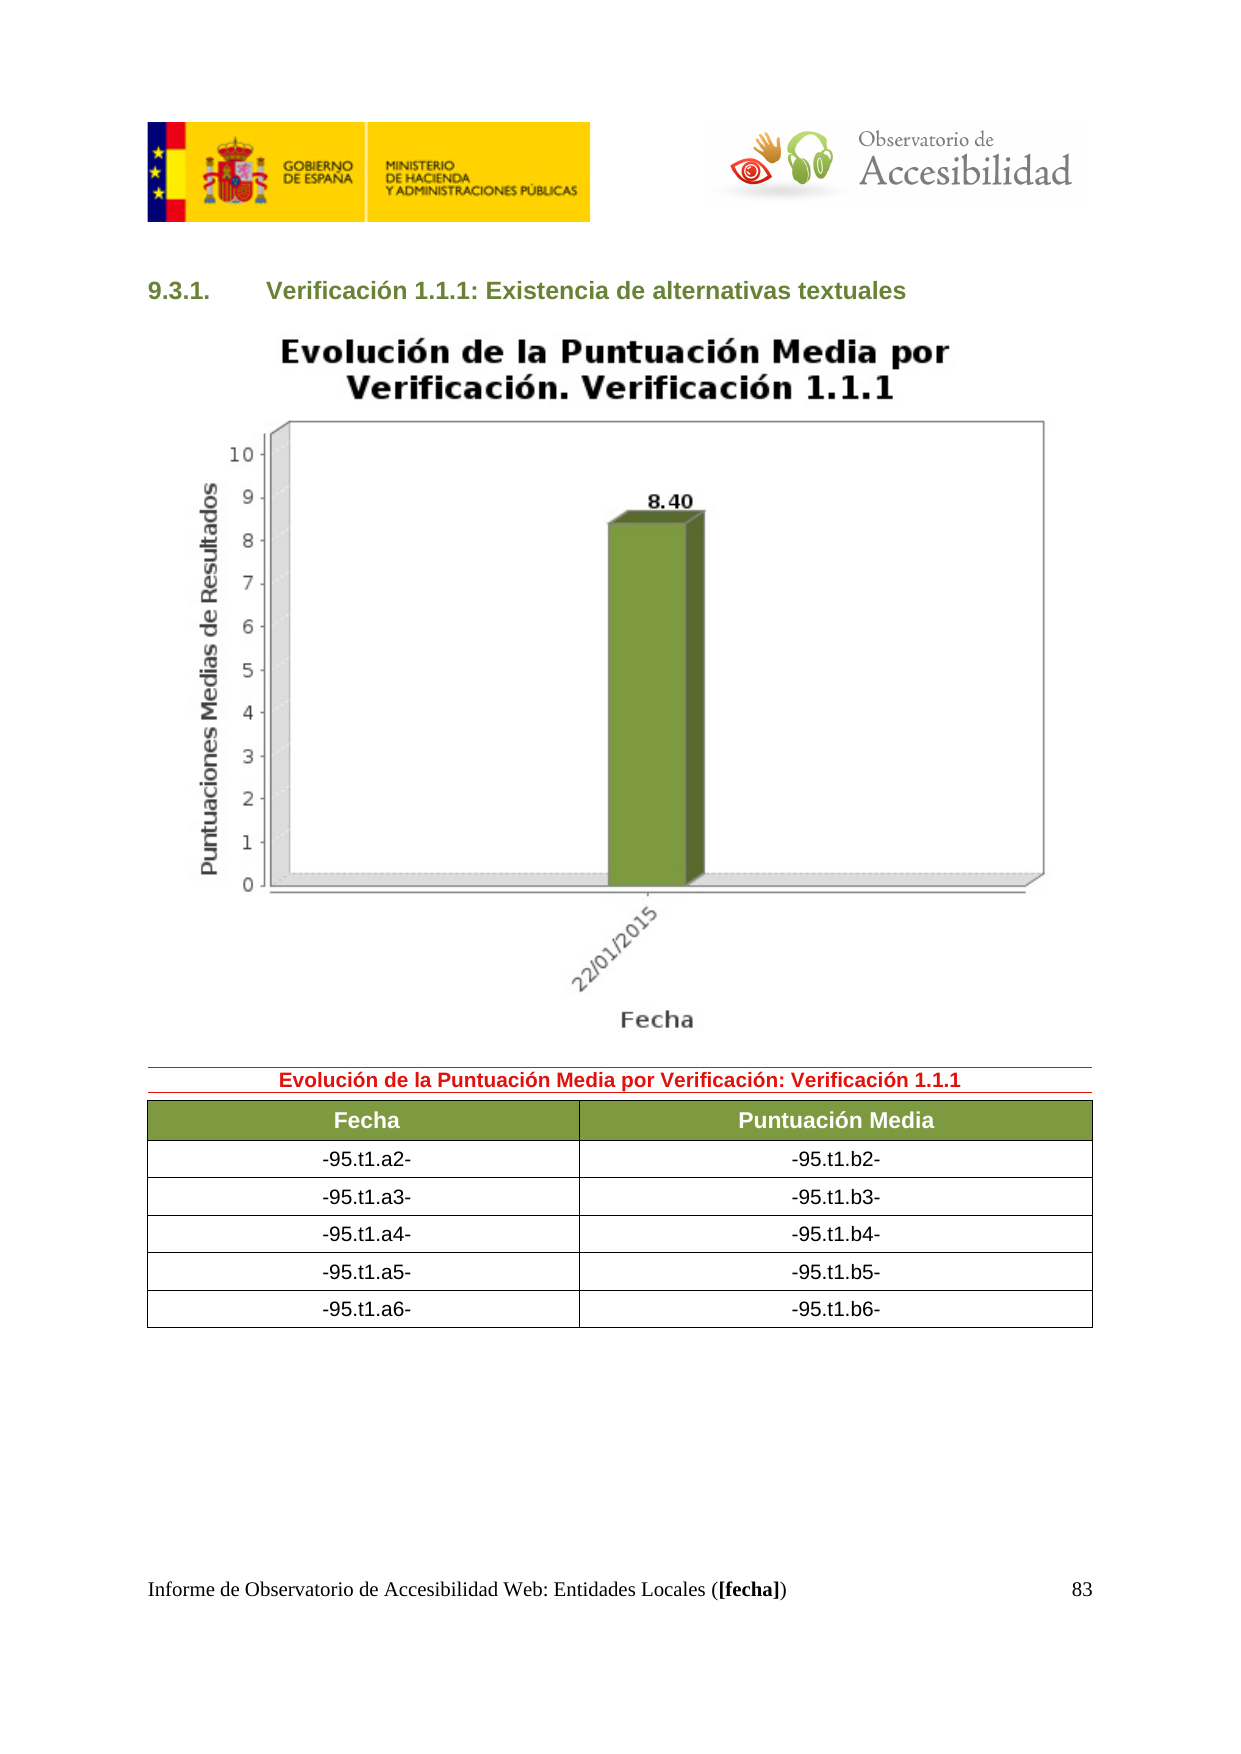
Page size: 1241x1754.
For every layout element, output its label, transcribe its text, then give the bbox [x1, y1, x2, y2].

table_cell -95.t1.b3- [580, 1178, 1092, 1215]
table_cell -95.t1.b2- [580, 1141, 1092, 1177]
picture [147, 122, 591, 222]
table_cell -95.t1.a4- [148, 1216, 579, 1252]
table_cell -95.t1.a2- [148, 1141, 579, 1177]
table_header Puntuación Media [580, 1101, 1092, 1140]
table_cell -95.t1.b4- [580, 1216, 1092, 1252]
text Evolución de la Puntuación Media por Verificación: Verificación 1.1.1 [148, 1068, 1092, 1092]
picture [178, 332, 1062, 1042]
table_cell -95.t1.a5- [148, 1253, 579, 1290]
table_header Fecha [148, 1101, 579, 1140]
table_cell -95.t1.a3- [148, 1178, 579, 1215]
table_cell -95.t1.b5- [580, 1253, 1092, 1290]
list Verificación 1.1.1: Existencia de alternativas textuales [148, 276, 1092, 304]
table_cell -95.t1.b6- [580, 1291, 1092, 1327]
table_cell -95.t1.a6- [148, 1291, 579, 1327]
picture [710, 122, 1086, 205]
